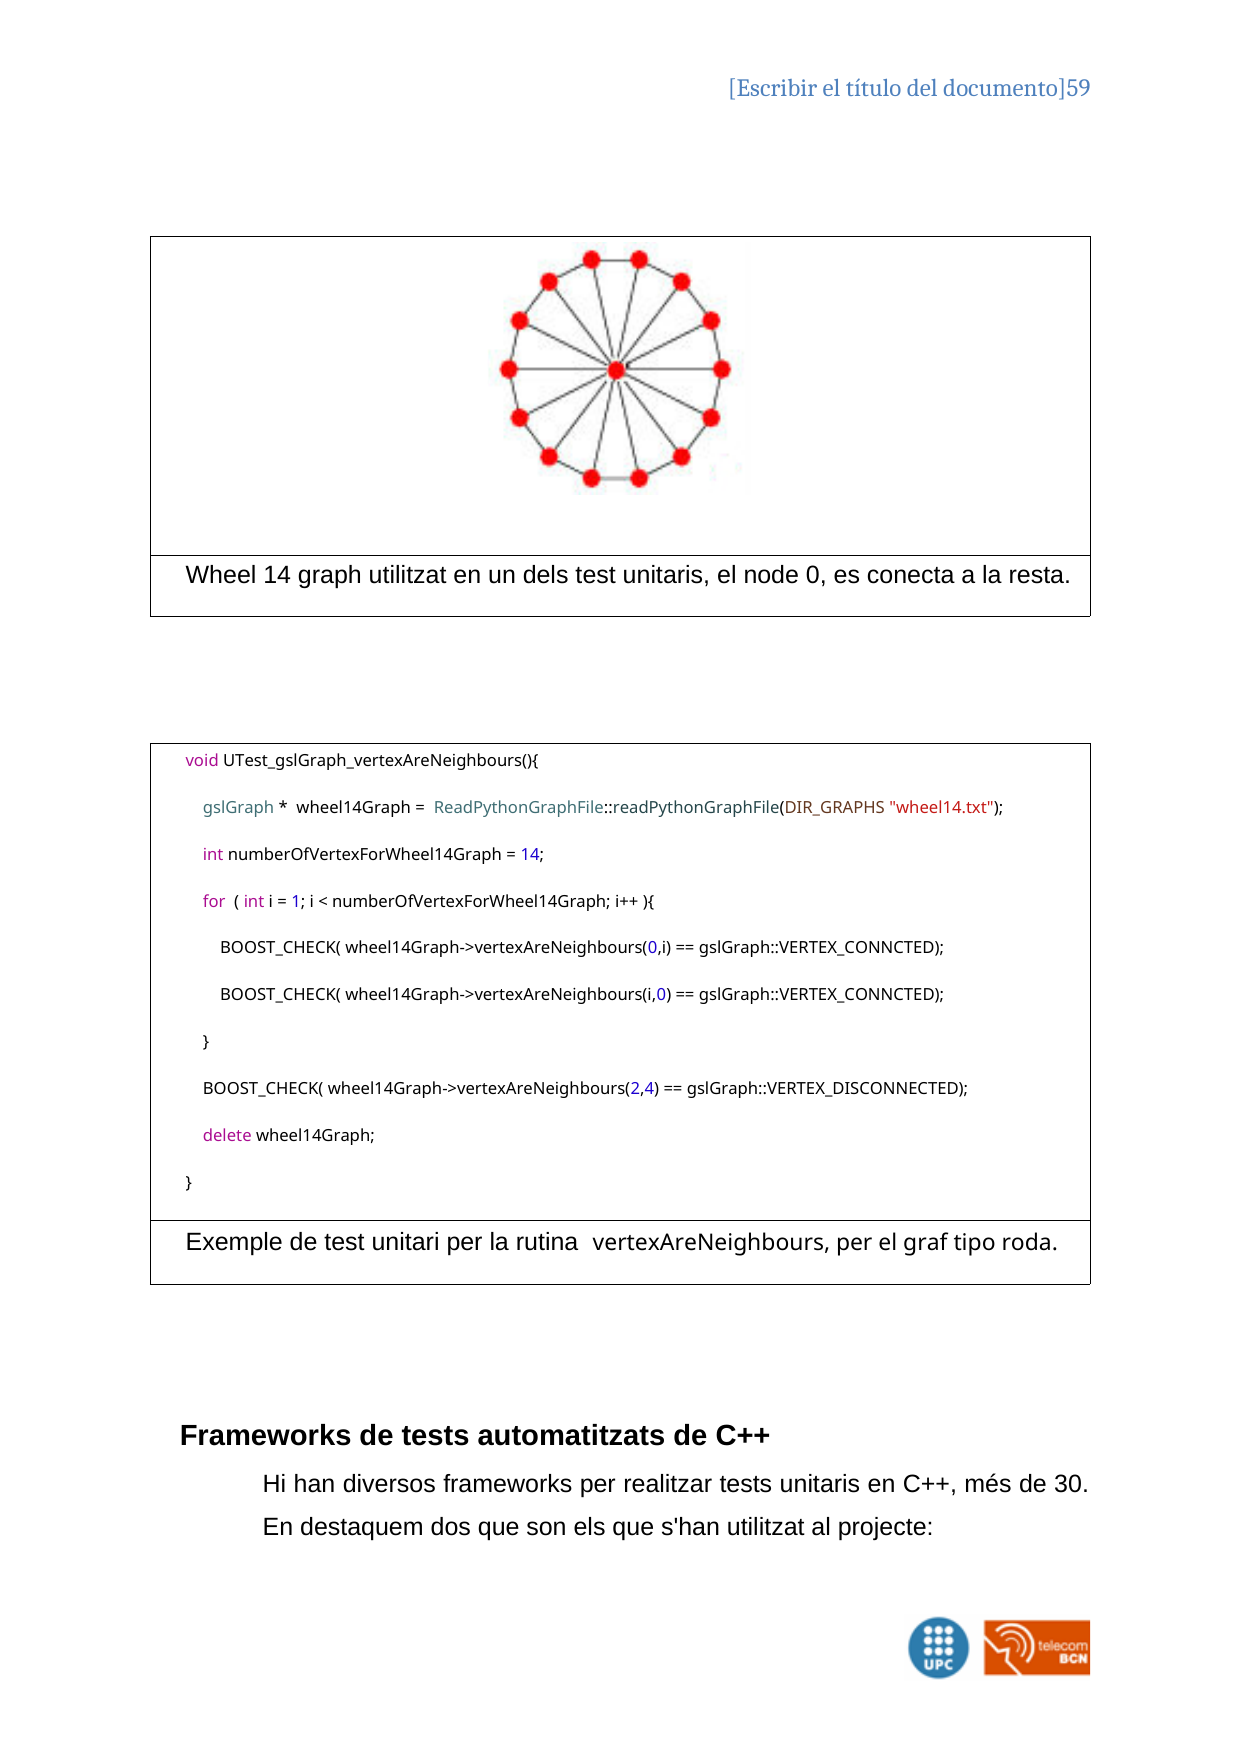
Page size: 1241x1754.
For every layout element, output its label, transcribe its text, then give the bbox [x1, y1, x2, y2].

picture [487, 242, 753, 495]
table_cell Exemple de test unitari per la rutina vertexAreNeighbours, per el graf tipo roda. [151, 1221, 1090, 1283]
table_cell Wheel 14 graph utilitzat en un dels test unitaris, el node 0, es conecta a la resta. [151, 556, 1090, 616]
subtitle Frameworks de tests automatitzats de C++ [150, 1418, 1090, 1452]
picture [904, 1614, 1091, 1681]
list Hi han diversos frameworks per realitzar tests unitaris en C++, més de 30. En destaquem dos que son els que s'han utilitzat al projecte: [225, 1469, 1090, 1541]
table_header void UTest_gslGraph_vertexAreNeighbours(){ gslGraph * wheel14Graph = ReadPythonGraphFile::readPythonGraphFile(DIR_GRAPHS "wheel14.txt"); int numberOfVertexForWheel14Graph = 14; for ( int i = 1; i < numberOfVertexForWheel14Graph; i++ ){ BOOST_CHECK( wheel14Graph->vertexAreNeighbours(0,i) == gslGraph::VERTEX_CONNCTED); BOOST_CHECK( wheel14Graph->vertexAreNeighbours(i,0) == gslGraph::VERTEX_CONNCTED); } BOOST_CHECK( wheel14Graph->vertexAreNeighbours(2,4) == gslGraph::VERTEX_DISCONNECTED); delete wheel14Graph; } [151, 744, 1090, 1220]
table_header [151, 237, 1090, 554]
